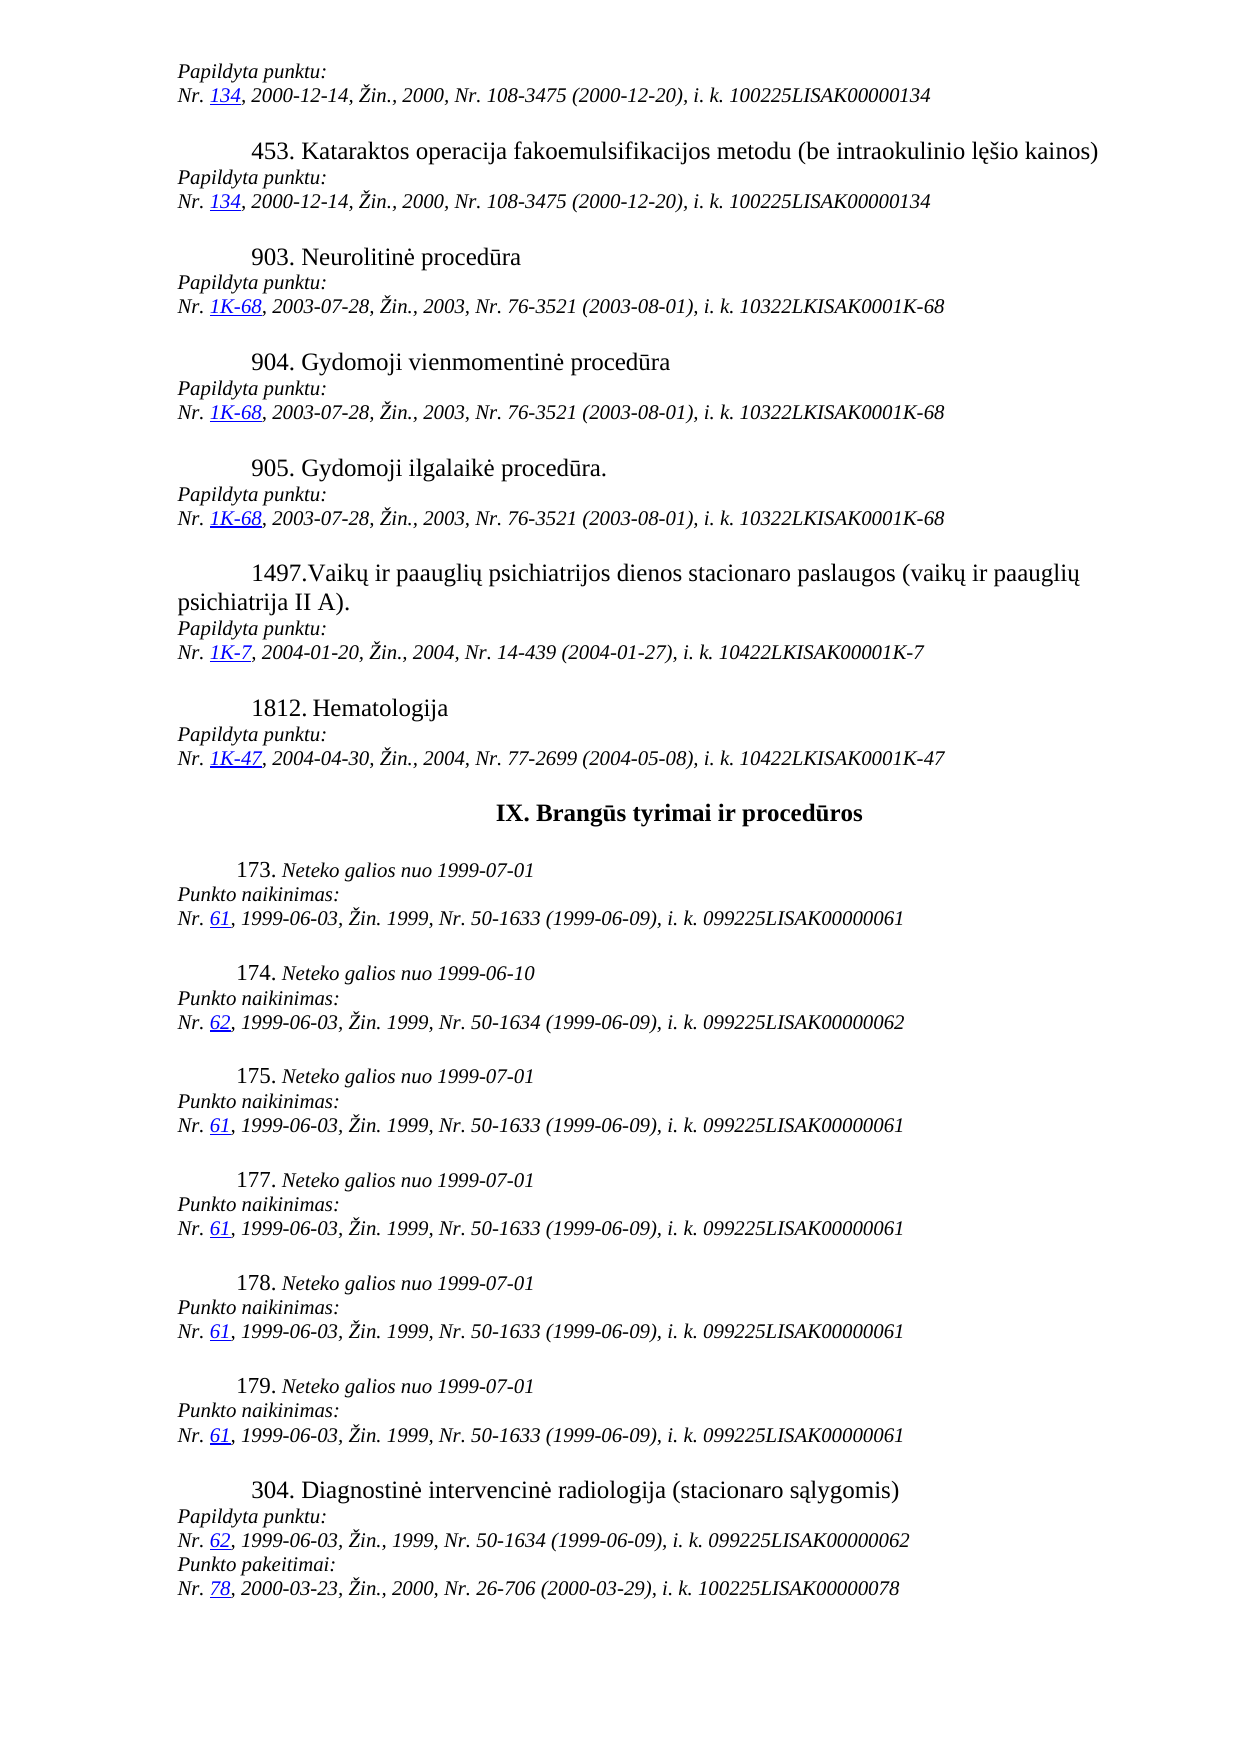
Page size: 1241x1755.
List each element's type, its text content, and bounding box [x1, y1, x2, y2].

text 179. Neteko galios nuo 1999-07-01 [177, 1372, 1181, 1398]
text Nr. 61, 1999-06-03, Žin. 1999, Nr. 50-1633 (1999-06-09), i. k. 099225LISAK00000061 [177, 1422, 1181, 1447]
text 173. Neteko galios nuo 1999-07-01 [177, 856, 1181, 882]
text 175. Neteko galios nuo 1999-07-01 [177, 1062, 1181, 1089]
text Papildyta punktu: [177, 482, 1181, 506]
text Papildyta punktu: [177, 722, 1181, 746]
text Papildyta punktu: [177, 270, 1181, 294]
text Punkto naikinimas: [177, 1398, 1181, 1422]
text Nr. 1K-47, 2004-04-30, Žin., 2004, Nr. 77-2699 (2004-05-08), i. k. 10422LKISAK0001K-47 [177, 746, 1181, 770]
text Punkto naikinimas: [177, 1089, 1181, 1113]
text Punkto naikinimas: [177, 882, 1181, 906]
text Nr. 134, 2000-12-14, Žin., 2000, Nr. 108-3475 (2000-12-20), i. k. 100225LISAK00000134 [177, 83, 1181, 107]
text Nr. 61, 1999-06-03, Žin. 1999, Nr. 50-1633 (1999-06-09), i. k. 099225LISAK00000061 [177, 906, 1181, 930]
text Nr. 78, 2000-03-23, Žin., 2000, Nr. 26-706 (2000-03-29), i. k. 100225LISAK00000078 [177, 1576, 1181, 1600]
text Nr. 134, 2000-12-14, Žin., 2000, Nr. 108-3475 (2000-12-20), i. k. 100225LISAK00000134 [177, 189, 1181, 213]
text Nr. 1K-7, 2004-01-20, Žin., 2004, Nr. 14-439 (2004-01-27), i. k. 10422LKISAK00001K-7 [177, 640, 1181, 664]
text Punkto pakeitimai: [177, 1552, 1181, 1576]
text 1812. Hematologija [177, 693, 1181, 722]
text Punkto naikinimas: [177, 1192, 1181, 1216]
text Papildyta punktu: [177, 376, 1181, 400]
text 1497.Vaikų ir paauglių psichiatrijos dienos stacionaro paslaugos (vaikų ir paauglių psichiatrija II A). [177, 558, 1181, 616]
text Nr. 62, 1999-06-03, Žin., 1999, Nr. 50-1634 (1999-06-09), i. k. 099225LISAK00000062 [177, 1528, 1181, 1552]
text 903. Neurolitinė procedūra [177, 242, 1181, 270]
text 174. Neteko galios nuo 1999-06-10 [177, 959, 1181, 986]
text Papildyta punktu: [177, 59, 1181, 83]
text Nr. 1K-68, 2003-07-28, Žin., 2003, Nr. 76-3521 (2003-08-01), i. k. 10322LKISAK0001K-68 [177, 294, 1181, 318]
text 904. Gydomoji vienmomentinė procedūra [177, 347, 1181, 376]
text 304. Diagnostinė intervencinė radiologija (stacionaro sąlygomis) [177, 1475, 1181, 1504]
text Punkto naikinimas: [177, 1295, 1181, 1319]
text 178. Neteko galios nuo 1999-07-01 [177, 1269, 1181, 1295]
text Papildyta punktu: [177, 165, 1181, 189]
text 177. Neteko galios nuo 1999-07-01 [177, 1166, 1181, 1192]
text IX. Brangūs tyrimai ir procedūros [177, 798, 1181, 827]
text 453. Kataraktos operacija fakoemulsifikacijos metodu (be intraokulinio lęšio kainos) [177, 136, 1181, 165]
text 905. Gydomoji ilgalaikė procedūra. [177, 453, 1181, 482]
text Nr. 1K-68, 2003-07-28, Žin., 2003, Nr. 76-3521 (2003-08-01), i. k. 10322LKISAK0001K-68 [177, 400, 1181, 424]
text Nr. 1K-68, 2003-07-28, Žin., 2003, Nr. 76-3521 (2003-08-01), i. k. 10322LKISAK0001K-68 [177, 506, 1181, 530]
text Nr. 61, 1999-06-03, Žin. 1999, Nr. 50-1633 (1999-06-09), i. k. 099225LISAK00000061 [177, 1113, 1181, 1137]
text Nr. 61, 1999-06-03, Žin. 1999, Nr. 50-1633 (1999-06-09), i. k. 099225LISAK00000061 [177, 1216, 1181, 1240]
text Nr. 61, 1999-06-03, Žin. 1999, Nr. 50-1633 (1999-06-09), i. k. 099225LISAK00000061 [177, 1319, 1181, 1343]
text Papildyta punktu: [177, 616, 1181, 640]
text Nr. 62, 1999-06-03, Žin. 1999, Nr. 50-1634 (1999-06-09), i. k. 099225LISAK00000062 [177, 1009, 1181, 1034]
text Punkto naikinimas: [177, 986, 1181, 1009]
text Papildyta punktu: [177, 1504, 1181, 1528]
